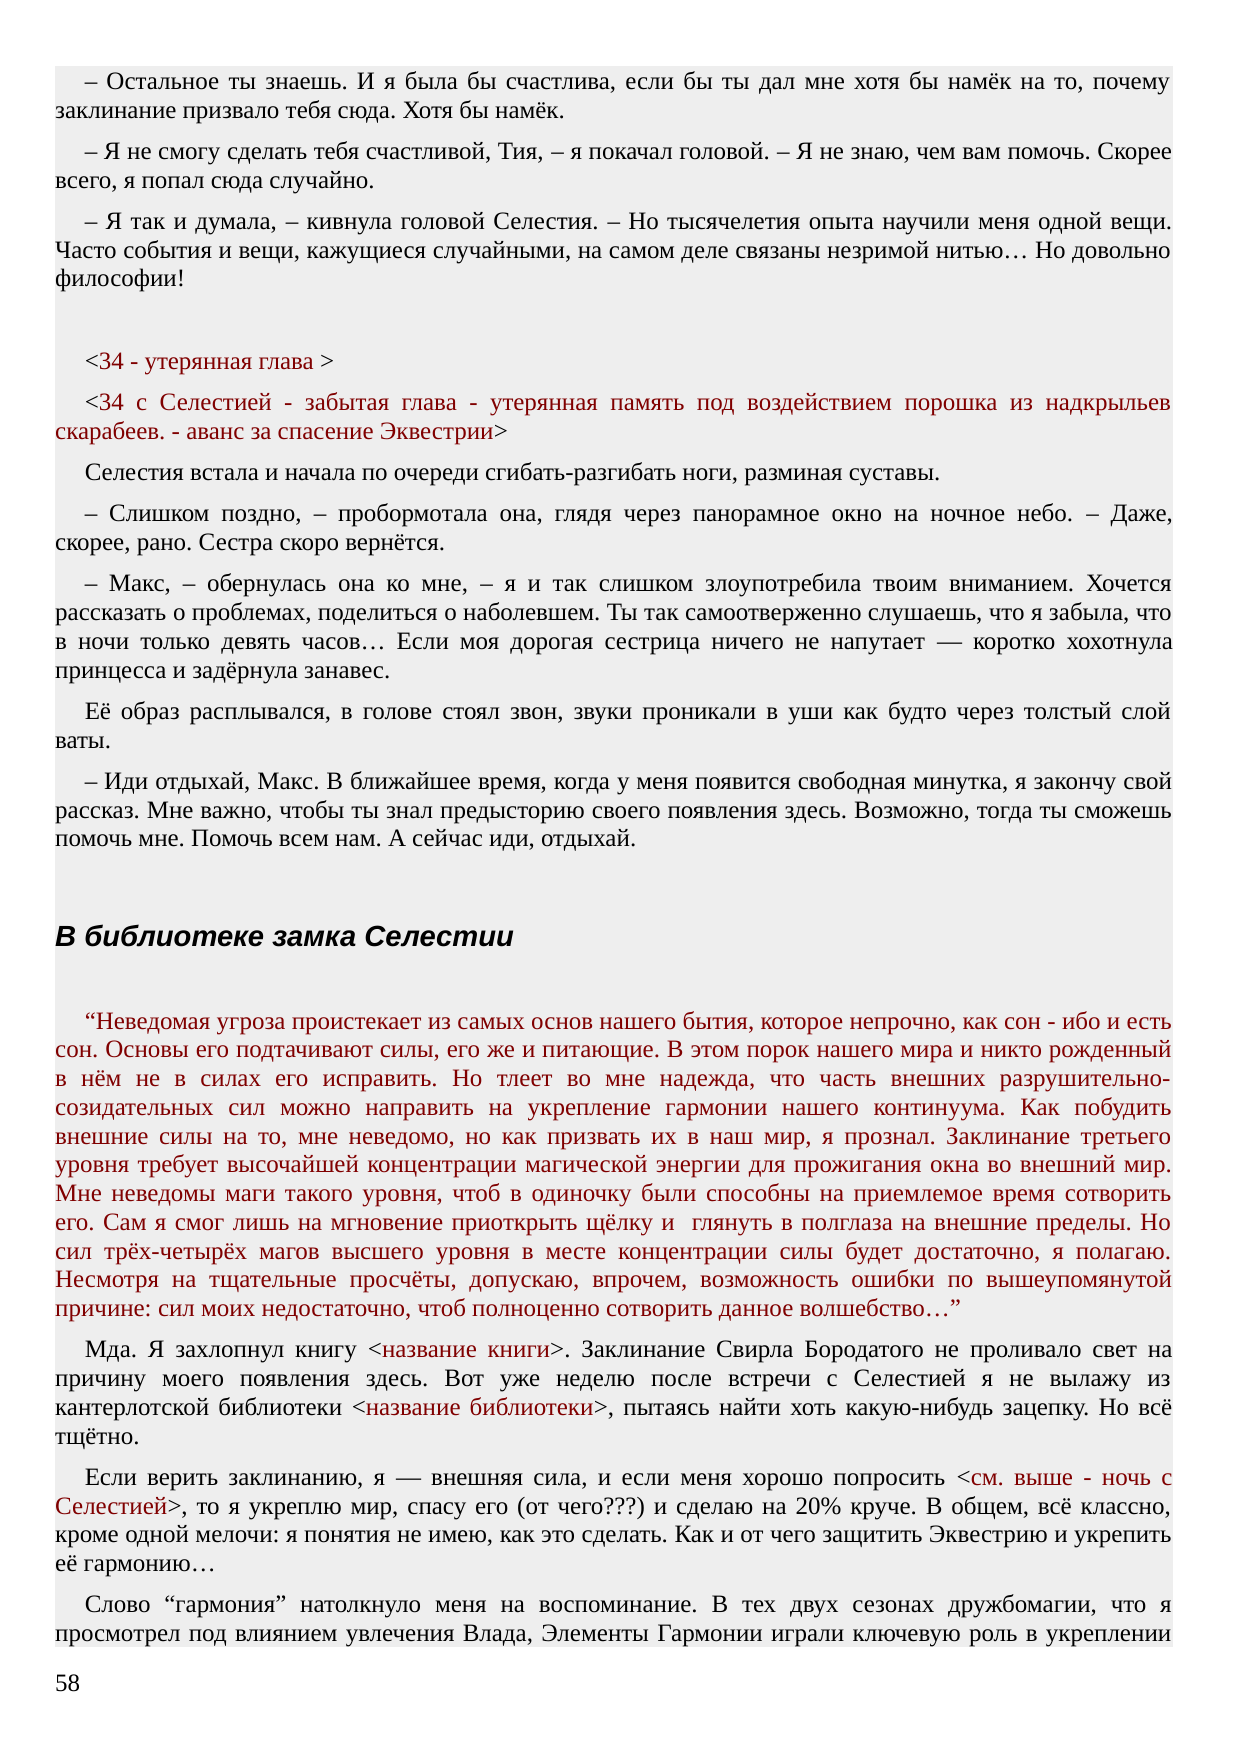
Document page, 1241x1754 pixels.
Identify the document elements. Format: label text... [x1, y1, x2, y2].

text Слово “гармония” натолкнуло меня на воспоминание. В тех двух сезонах дружбомагии, что я просмотрел под влиянием увлечения Влада, Элементы Гармонии играли ключевую роль в укреплении [55, 1589, 1173, 1647]
text – Макс, – обернулась она ко мне, – я и так слишком злоупотребила твоим вниманием. Хочется рассказать о проблемах, поделиться о наболевшем. Ты так самоотверженно слушаешь, что я забыла, что в ночи только девять часов… Если моя дорогая сестрица ничего не напутает — коротко хохотнула принцесса и задёрнула занавес. [55, 568, 1173, 683]
text – Остальное ты знаешь. И я была бы счастлива, если бы ты дал мне хотя бы намёк на то, почему заклинание призвало тебя сюда. Хотя бы намёк. [55, 66, 1173, 123]
text “Неведомая угроза проистекает из самых основ нашего бытия, которое непрочно, как сон - ибо и есть сон. Основы его подтачивают силы, его же и питающие. В этом порок нашего мира и никто рожденный в нём не в силах его исправить. Но тлеет во мне надежда, что часть внешних разрушительно-созидательных сил можно направить на укрепление гармонии нашего континуума. Как побудить внешние силы на то, мне неведомо, но как призвать их в наш мир, я прознал. Заклинание третьего уровня требует высочайшей концентрации магической энергии для прожигания окна во внешний мир. Мне неведомы маги такого уровня, чтоб в одиночку были способны на приемлемое время сотворить его. Сам я смог лишь на мгновение приоткрыть щёлку и глянуть в полглаза на внешние пределы. Но сил трёх-четырёх магов высшего уровня в месте концентрации силы будет достаточно, я полагаю. Несмотря на тщательные просчёты, допускаю, впрочем, возможность ошибки по вышеупомянутой причине: сил моих недостаточно, чтоб полноценно сотворить данное волшебство…” [55, 1006, 1173, 1322]
text – Слишком поздно, – пробормотала она, глядя через панорамное окно на ночное небо. – Даже, скорее, рано. Сестра скоро вернётся. [55, 498, 1173, 556]
text – Я не смогу сделать тебя счастливой, Тия, – я покачал головой. – Я не знаю, чем вам помочь. Скорее всего, я попал сюда случайно. [55, 136, 1173, 193]
text Селестия встала и начала по очереди сгибать-разгибать ноги, разминая суставы. [55, 457, 1173, 486]
subtitle В библиотеке замка Селестии [55, 918, 1173, 952]
text Если верить заклинанию, я — внешняя сила, и если меня хорошо попросить <см. выше - ночь с Селестией>, то я укреплю мир, спасу его (от чего???) и сделаю на 20% круче. В общем, всё классно, кроме одной мелочи: я понятия не имею, как это сделать. Как и от чего защитить Эквестрию и укрепить её гармонию… [55, 1462, 1173, 1577]
text <34 с Селестией - забытая глава - утерянная память под воздействием порошка из надкрыльев скарабеев. - аванс за спасение Эквестрии> [55, 387, 1173, 445]
text – Я так и думала, – кивнула головой Селестия. – Но тысячелетия опыта научили меня одной вещи. Часто события и вещи, кажущиеся случайными, на самом деле связаны незримой нитью… Но довольно философии! [55, 206, 1173, 292]
text – Иди отдыхай, Макс. В ближайшее время, когда у меня появится свободная минутка, я закончу свой рассказ. Мне важно, чтобы ты знал предысторию своего появления здесь. Возможно, тогда ты сможешь помочь мне. Помочь всем нам. А сейчас иди, отдыхай. [55, 766, 1173, 852]
text Её образ расплывался, в голове стоял звон, звуки проникали в уши как будто через толстый слой ваты. [55, 696, 1173, 753]
text Мда. Я захлопнул книгу <название книги>. Заклинание Свирла Бородатого не проливало свет на причину моего появления здесь. Вот уже неделю после встречи с Селестией я не вылажу из кантерлотской библиотеки <название библиотеки>, пытаясь найти хоть какую-нибудь зацепку. Но всё тщётно. [55, 1334, 1173, 1449]
text <34 - утерянная глава > [55, 346, 1173, 375]
